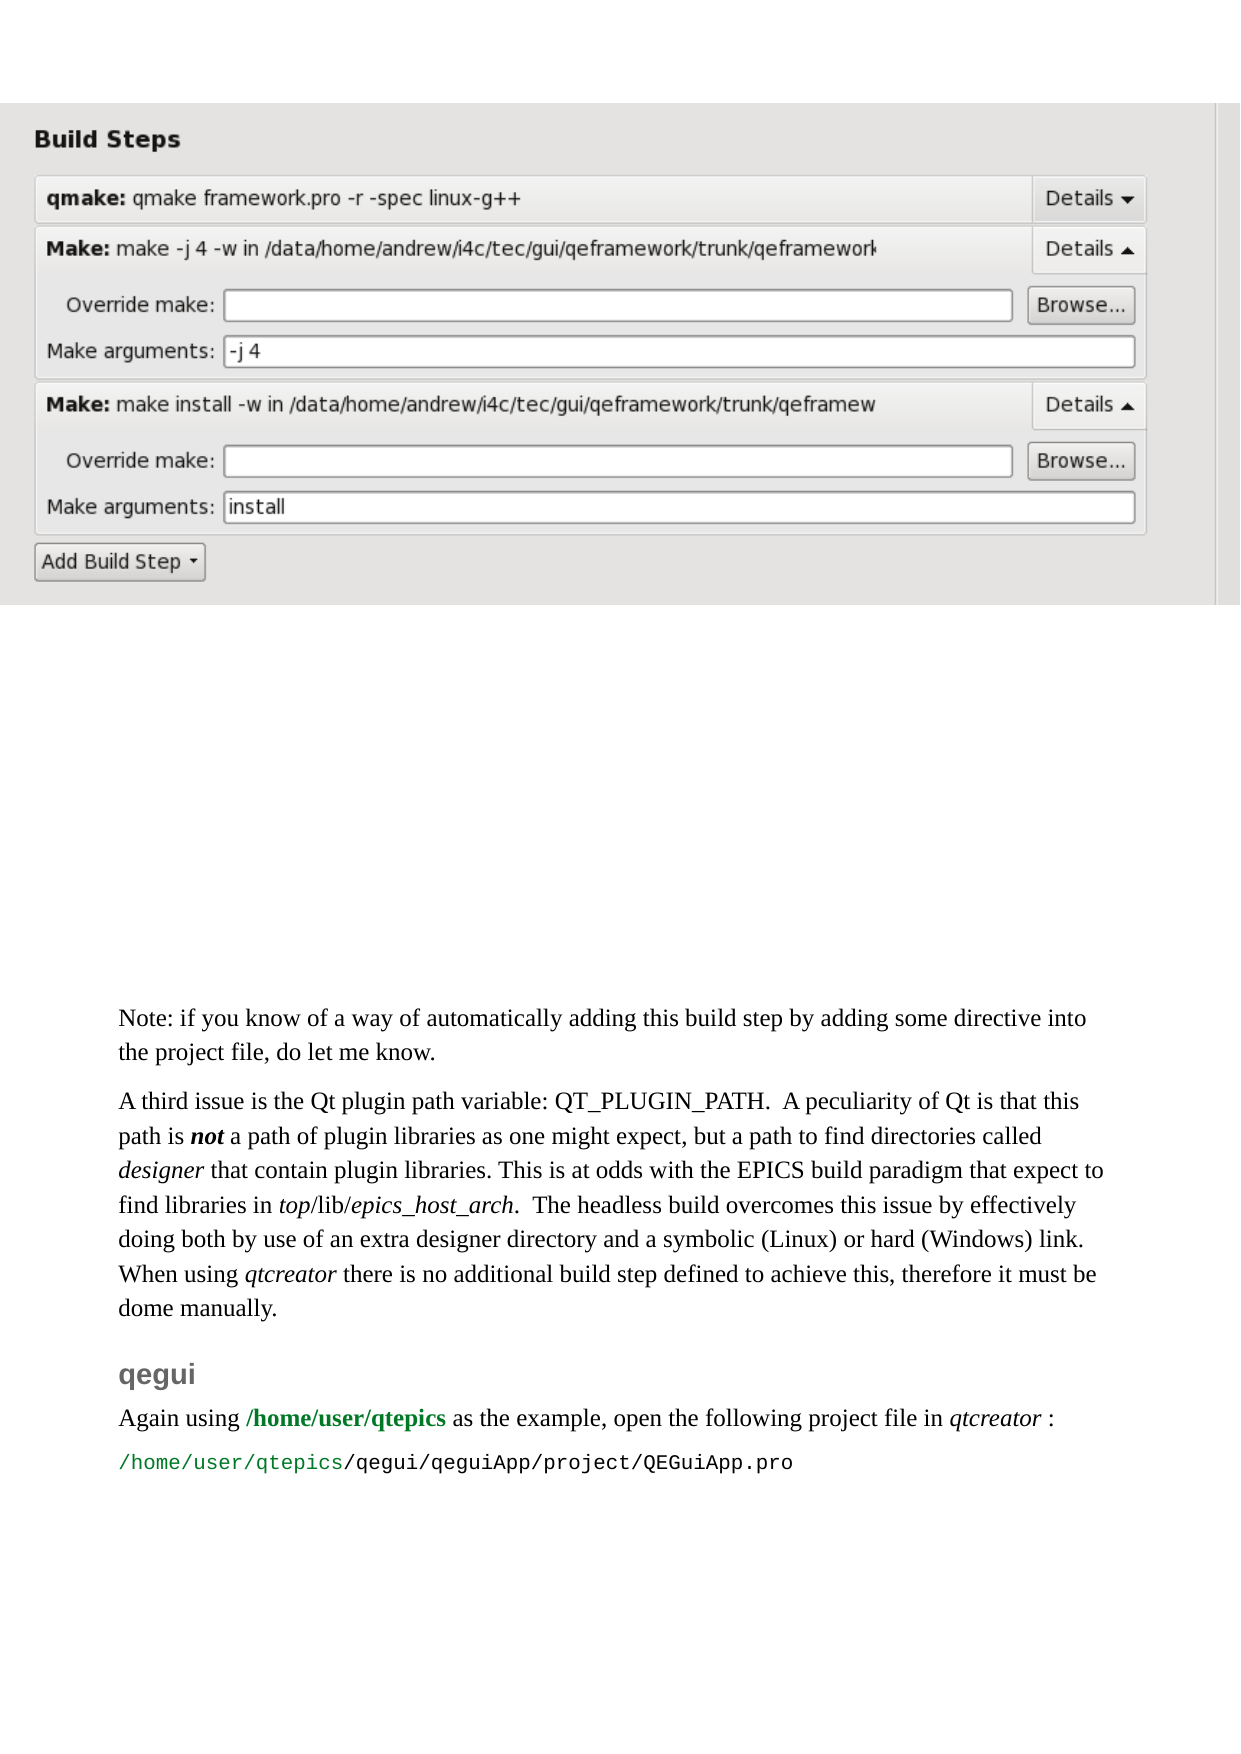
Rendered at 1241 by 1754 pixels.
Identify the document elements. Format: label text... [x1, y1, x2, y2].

text Again using /home/user/qtepics as the example, open the following project file in qtcreator : [118, 1403, 1122, 1432]
text A third issue is the Qt plugin path variable: QT_PLUGIN_PATH. A peculiarity of Qt is that this path is not a path of plugin libraries as one might expect, but a path to find directories called designer that contain plugin libraries. This is at odds with the EPICS build paradigm that expect to find libraries in top/lib/epics_host_arch. The headless build overcomes this issue by effectively doing both by use of an extra designer directory and a symbolic (Linux) or hard (Windows) link. When using qtcreator there is no additional build step defined to achieve this, therefore it must be dome manually. [118, 1086, 1122, 1322]
picture [0, 103, 1241, 605]
text Note: if you know of a way of automatically adding this build step by adding some directive into the project file, do let me know. [118, 1003, 1122, 1066]
subtitle qegui [118, 1357, 1122, 1390]
text /home/user/qtepics/qegui/qeguiApp/project/QEGuiApp.pro [118, 1452, 1122, 1499]
